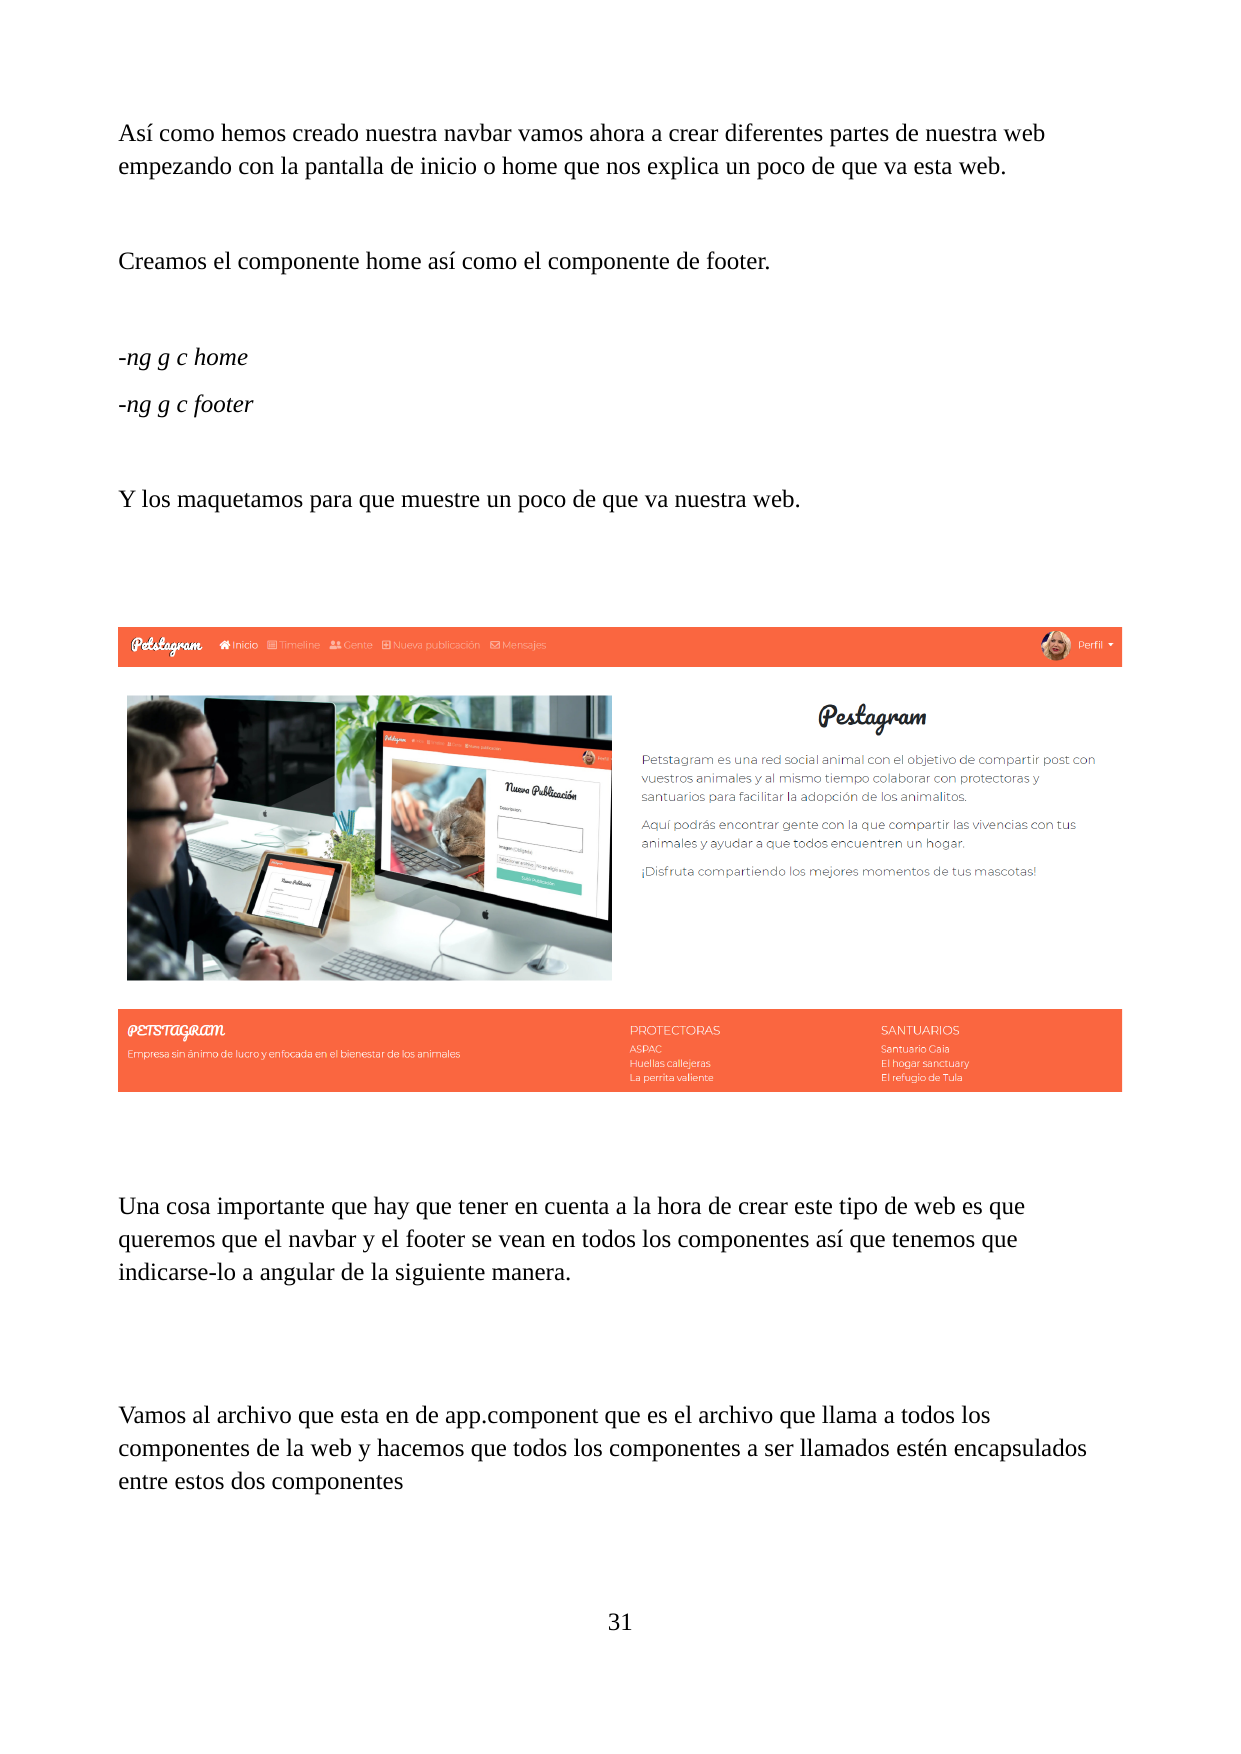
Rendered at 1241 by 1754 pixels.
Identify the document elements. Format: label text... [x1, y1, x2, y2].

text Creamos el componente home así como el componente de footer. [118, 246, 1122, 275]
text -ng g c home [118, 342, 1122, 370]
text -ng g c footer [118, 389, 1122, 418]
picture [118, 627, 1123, 1092]
text Una cosa importante que hay que tener en cuenta a la hora de crear este tipo de web es que queremos que el navbar y el footer se vean en todos los componentes así que tenemos que indicarse-lo a angular de la siguiente manera. [118, 1191, 1122, 1286]
text Y los maquetamos para que muestre un poco de que va nuestra web. [118, 484, 1122, 513]
text Así como hemos creado nuestra navbar vamos ahora a crear diferentes partes de nuestra web empezando con la pantalla de inicio o home que nos explica un poco de que va esta web. [118, 118, 1122, 180]
text Vamos al archivo que esta en de app.component que es el archivo que llama a todos los componentes de la web y hacemos que todos los componentes a ser llamados estén encapsulados entre estos dos componentes [118, 1400, 1122, 1494]
